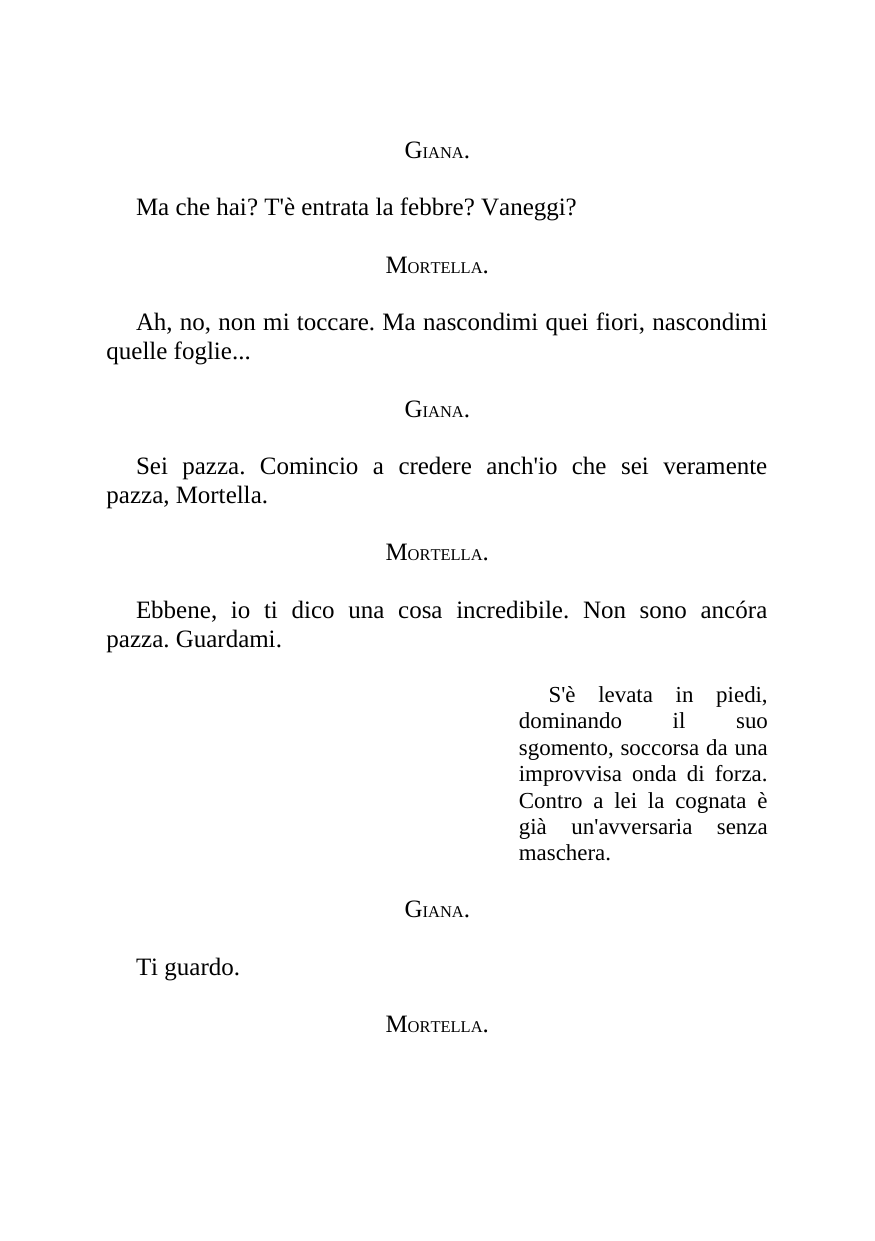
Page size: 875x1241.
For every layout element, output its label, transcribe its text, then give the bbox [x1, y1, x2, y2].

text Sei pazza. Comincio a credere anch'io che sei veramente pazza, Mortella. [106, 451, 768, 509]
text Mortella. [106, 1009, 768, 1038]
text Mortella. [106, 250, 768, 279]
text Giana. [106, 135, 768, 164]
text Mortella. [106, 537, 768, 566]
text S'è levata in piedi, dominando il suo sgomento, soccorsa da una improvvisa onda di forza. Contro a lei la cognata è già un'avversaria senza maschera. [519, 681, 768, 866]
text Ti guardo. [106, 952, 768, 981]
text Ah, no, non mi toccare. Ma nascondimi quei fiori, nascondimi quelle foglie... [106, 307, 768, 365]
text Giana. [106, 394, 768, 422]
text Giana. [106, 894, 768, 923]
text Ma che hai? T'è entrata la febbre? Vaneggi? [106, 192, 768, 221]
text Ebbene, io ti dico una cosa incredibile. Non sono ancóra pazza. Guardami. [106, 595, 768, 652]
